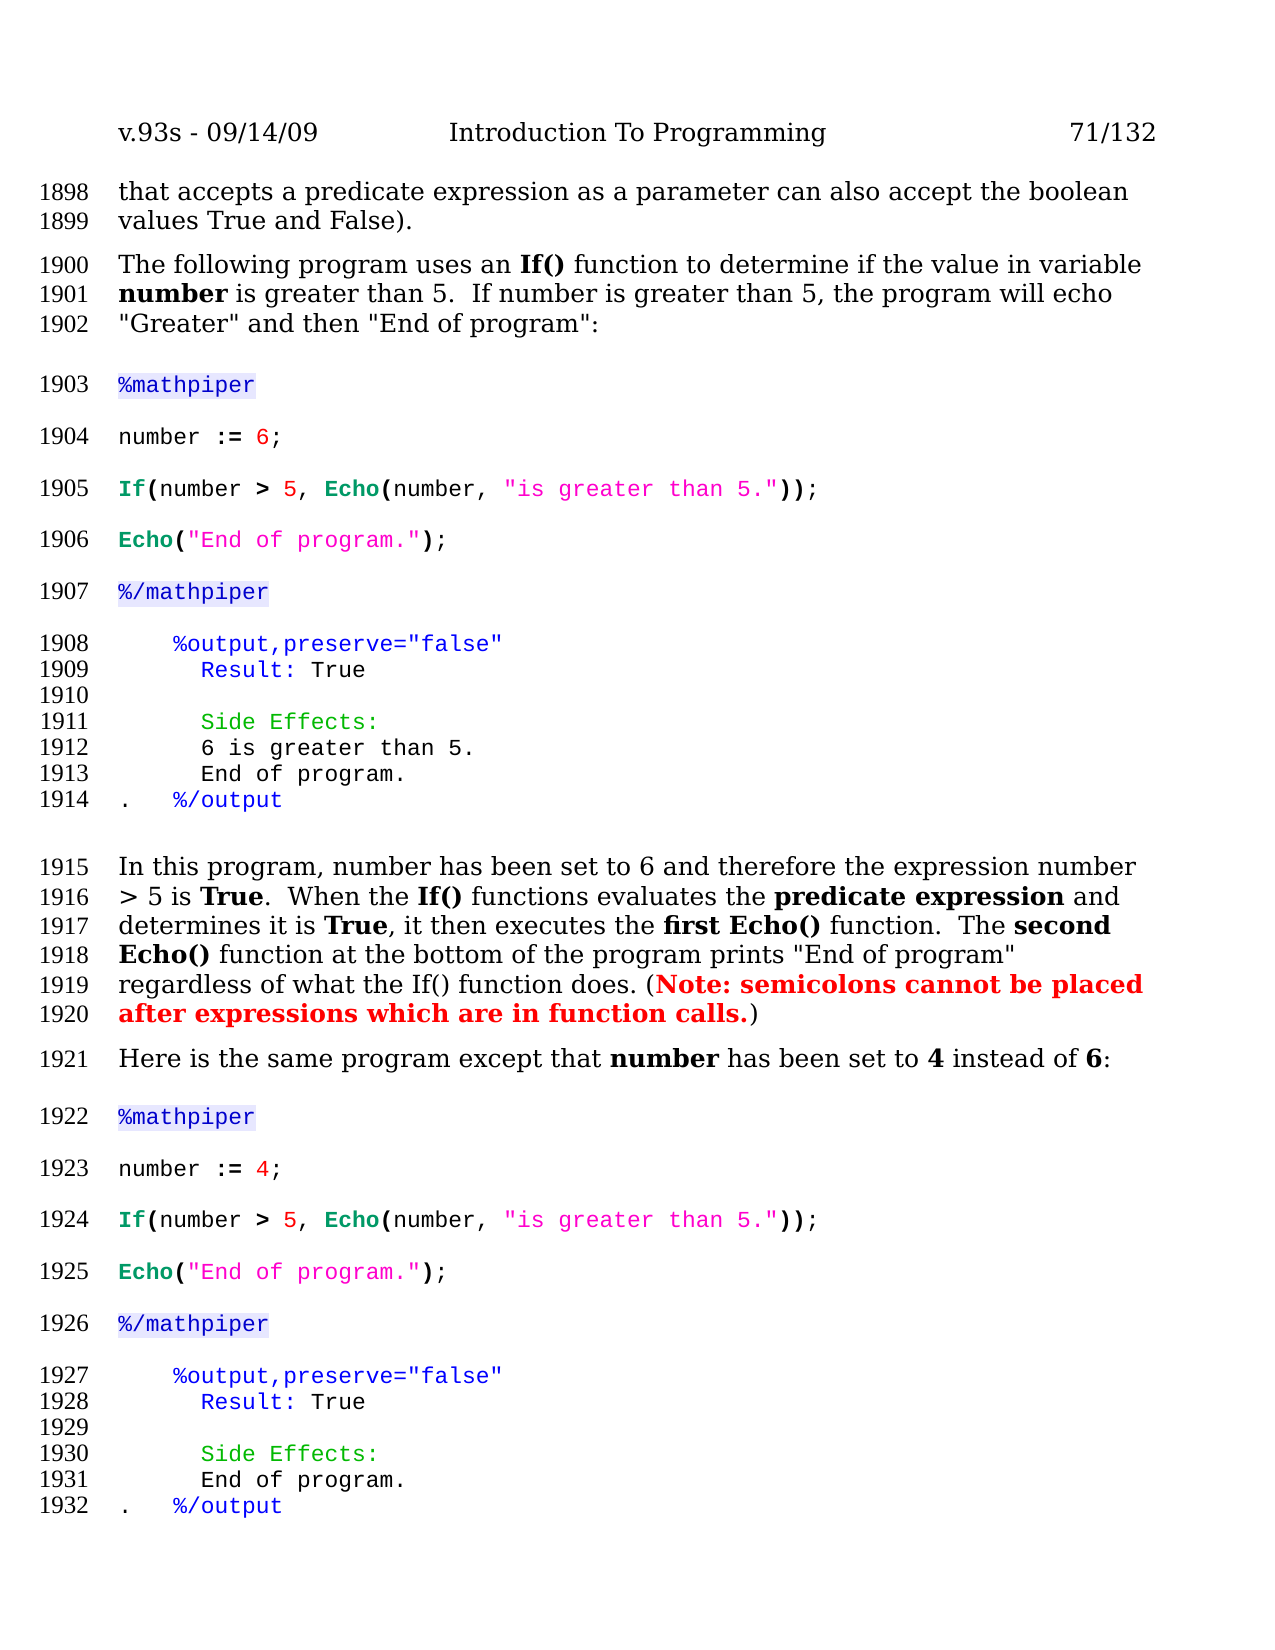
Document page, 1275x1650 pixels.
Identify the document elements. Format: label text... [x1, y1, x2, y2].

text Here is the same program except that number has been set to 4 instead of 6: [118, 1044, 1157, 1073]
text If(number > 5, Echo(number, "is greater than 5.")); [118, 477, 1157, 503]
text %output,preserve="false" [118, 1364, 1157, 1390]
text %/mathpiper [118, 581, 1157, 607]
text Result: True [118, 658, 1157, 684]
text 6 is greater than 5. [118, 736, 1157, 762]
text number := 6; [118, 425, 1157, 451]
text number := 4; [118, 1157, 1157, 1183]
text Echo("End of program."); [118, 1261, 1157, 1287]
text %/mathpiper [118, 1312, 1157, 1338]
text . %/output [118, 1494, 1157, 1520]
text %output,preserve="false" [118, 633, 1157, 658]
text Echo("End of program."); [118, 529, 1157, 555]
text Side Effects: [118, 1442, 1157, 1468]
text End of program. [118, 762, 1157, 788]
text %mathpiper [118, 373, 1157, 399]
text If(number > 5, Echo(number, "is greater than 5.")); [118, 1209, 1157, 1235]
text %mathpiper [118, 1105, 1157, 1131]
text Side Effects: [118, 710, 1157, 736]
text that accepts a predicate expression as a parameter can also accept the boolean values True and False). [118, 177, 1157, 235]
text The following program uses an If() function to determine if the value in variable number is greater than 5. If number is greater than 5, the program will echo "Greater" and then "End of program": [118, 250, 1157, 338]
text In this program, number has been set to 6 and therefore the expression number > 5 is True. When the If() functions evaluates the predicate expression and determines it is True, it then executes the first Echo() function. The second Echo() function at the bottom of the program prints "End of program" regardless of what the If() function does. (Note: semicolons cannot be placed after expressions which are in function calls.) [118, 853, 1157, 1029]
text Result: True [118, 1390, 1157, 1416]
text End of program. [118, 1468, 1157, 1494]
text . %/output [118, 788, 1157, 814]
